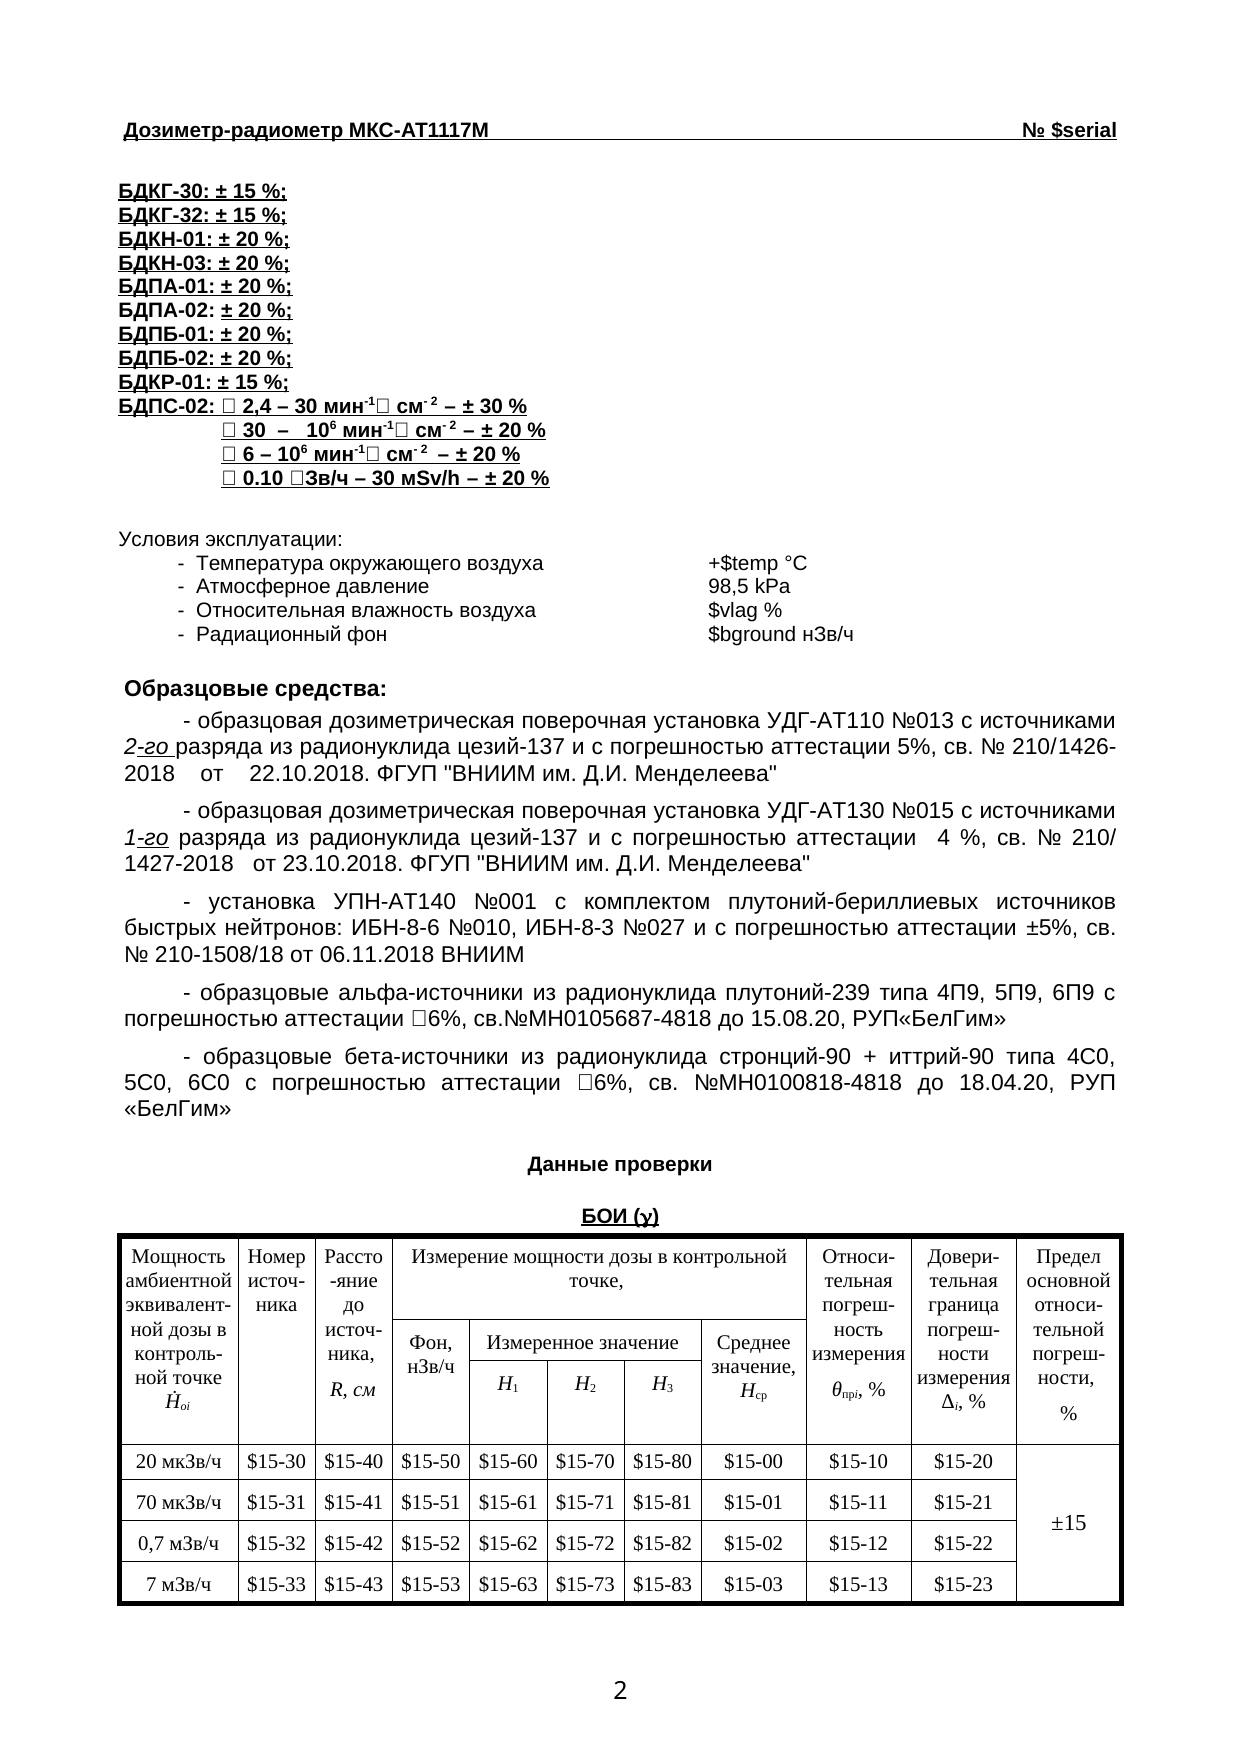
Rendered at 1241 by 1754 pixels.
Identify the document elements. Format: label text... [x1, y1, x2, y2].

table_header БДПА-02: ± 20 %; [118, 298, 1063, 322]
table_header - образцовые бета-источники из радионуклида стронций-90 + иттрий-90 типа 4С0, 5С0, 6С0 с погрешностью аттестации 6%, св. №МН0100818-4818 до 18.04.20, РУП «БелГим» [118, 1037, 1122, 1127]
table_cell Среднее значение, Hср [702, 1320, 806, 1443]
text - Радиационный фон $bground нЗв/ч [177, 622, 1122, 646]
table_cell $15-33 [239, 1562, 315, 1601]
table_cell $15-31 [239, 1480, 315, 1520]
table_header - установка УПН-АТ140 №001 с комплектом плутоний-бериллиевых источников быстрых нейтронов: ИБН-8-6 №010, ИБН-8-3 №027 и с погрешностью аттестации ±5%, св. № 210-1508/18 от 06.11.2018 ВНИИМ [118, 882, 1122, 973]
table_header БДПБ-02: ± 20 %; [118, 346, 1063, 370]
table_cell $15-53 [393, 1562, 469, 1601]
table_header БДКР-01: ± 15 %; [118, 370, 1063, 394]
table_cell $15-81 [625, 1480, 701, 1520]
table_cell $15-22 [912, 1521, 1016, 1561]
table_header БДПБ-01: ± 20 %; [118, 322, 1063, 346]
table_cell 7 мЗв/ч [122, 1562, 238, 1601]
table_header БДКН-03: ± 20 %; [118, 250, 1063, 274]
table_header БДКГ-32: ± 15 %; [118, 203, 1063, 226]
table_cell Измерение мощности дозы в контрольной точке, [393, 1239, 806, 1319]
table_cell $15-43 [316, 1562, 392, 1601]
table_cell $15-52 [393, 1521, 469, 1561]
text - Относительная влажность воздуха $vlag % [177, 598, 1122, 622]
table_cell $15-23 [912, 1562, 1016, 1601]
table_cell $15-80 [625, 1445, 701, 1479]
table_cell $15-82 [625, 1521, 701, 1561]
table_header БОИ () [119, 1188, 1121, 1233]
table_cell $15-70 [548, 1445, 624, 1479]
table_cell $15-20 [912, 1445, 1016, 1479]
table_cell $15-03 [702, 1562, 806, 1601]
table_cell $15-62 [470, 1521, 547, 1561]
table_cell Рассто-яние до источ-ника, R, см [316, 1239, 392, 1443]
table_cell H3 [625, 1361, 701, 1443]
text Данные проверки [118, 1151, 1122, 1175]
table_cell $15-12 [807, 1521, 911, 1561]
table_cell Относи-тельная погреш-ность измерения θпрi, % [807, 1239, 911, 1443]
table_cell Измеренное значение [470, 1320, 701, 1360]
table_cell $15-73 [548, 1562, 624, 1601]
table_cell ±15 [1017, 1445, 1119, 1601]
table_header БДКН-01: ± 20 %; [118, 226, 1063, 250]
table_cell $15-83 [625, 1562, 701, 1601]
table_cell $15-32 [239, 1521, 315, 1561]
table_cell $15-10 [807, 1445, 911, 1479]
table_cell $15-61 [470, 1480, 547, 1520]
table_cell H1 [470, 1361, 547, 1443]
table_cell $15-02 [702, 1521, 806, 1561]
table_cell $15-71 [548, 1480, 624, 1520]
table_cell $15-21 [912, 1480, 1016, 1520]
table_cell $15-41 [316, 1480, 392, 1520]
table_cell 0,7 мЗв/ч [122, 1521, 238, 1561]
table_header БДПС-02:  2,4 – 30 мин-1 см- 2 – ± 30 %  30 – 106 мин-1 см- 2 – ± 20 %  6 – 106 мин-1 см- 2 – ± 20 %  0.10 Зв/ч – 30 мSv/h – ± 20 % [118, 394, 1063, 490]
table_cell Фон, нЗв/ч [393, 1320, 469, 1443]
table_cell Довери-тельная граница погреш-ности измерения Δi, % [912, 1239, 1016, 1443]
table_cell $15-51 [393, 1480, 469, 1520]
text - Атмосферное давление 98,5 kPa [177, 574, 1122, 598]
table_header - образцовая дозиметрическая поверочная установка УДГ-АТ130 №015 с источниками 1-го разряда из радионуклида цезий-137 и с погрешностью аттестации 4 %, св. № 210/ 1427-2018 от 23.10.2018. ФГУП "ВНИИМ им. Д.И. Менделеева" [118, 792, 1122, 882]
text Образцовые средства: [118, 675, 1122, 701]
table_header - образцовые альфа-источники из радионуклида плутоний-239 типа 4П9, 5П9, 6П9 с погрешностью аттестации 6%, св.№МН0105687-4818 до 15.08.20, РУП«БелГим» [118, 973, 1122, 1037]
table_cell $15-72 [548, 1521, 624, 1561]
table_cell $15-01 [702, 1480, 806, 1520]
table_cell 70 мкЗв/ч [122, 1480, 238, 1520]
table_cell $15-13 [807, 1562, 911, 1601]
table_cell $15-00 [702, 1445, 806, 1479]
text - Температура окружающего воздуха +$temp °C [177, 550, 1122, 574]
table_cell 20 мкЗв/ч [122, 1445, 238, 1479]
table_header - образцовая дозиметрическая поверочная установка УДГ-АТ110 №013 с источниками 2-го разряда из радионуклида цезий-137 и с погрешностью аттестации 5%, св. № 210/1426-2018 от 22.10.2018. ФГУП "ВНИИМ им. Д.И. Менделеева" [118, 701, 1122, 792]
table_cell H2 [548, 1361, 624, 1443]
table_header БДКГ-30: ± 15 %; [118, 179, 1063, 202]
table_cell Номер источ-ника [239, 1239, 315, 1443]
table_header БДПА-01: ± 20 %; [118, 274, 1063, 298]
table_cell $15-63 [470, 1562, 547, 1601]
table_cell $15-11 [807, 1480, 911, 1520]
table_cell $15-40 [316, 1445, 392, 1479]
table_cell Предел основной относи-тельной погреш-ности, % [1017, 1239, 1119, 1443]
table_cell $15-30 [239, 1445, 315, 1479]
table_cell $15-60 [470, 1445, 547, 1479]
table_cell $15-50 [393, 1445, 469, 1479]
table_cell $15-42 [316, 1521, 392, 1561]
text Условия эксплуатации: [118, 526, 1122, 550]
table_cell Мощность амбиентной эквивалент-ной дозы в контроль-ной точке Ḣoi [122, 1239, 238, 1443]
